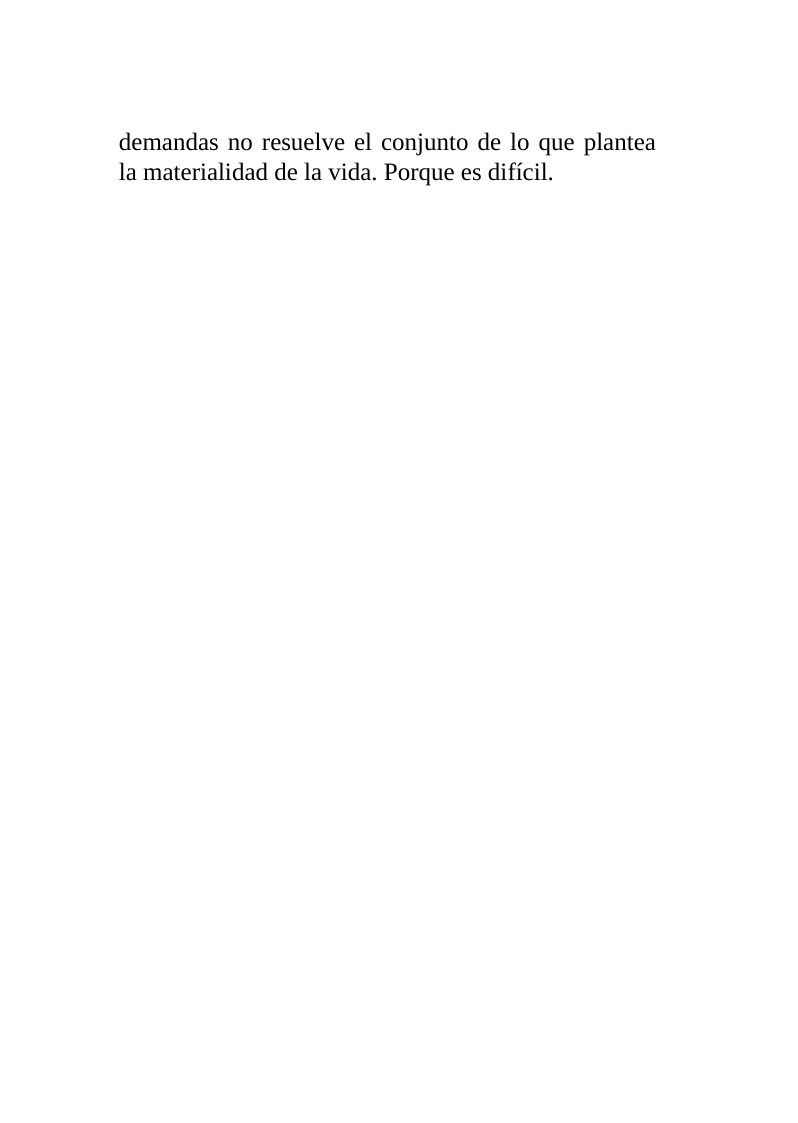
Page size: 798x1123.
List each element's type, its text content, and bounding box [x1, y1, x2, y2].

text demandas no resuelve el conjunto de lo que plantea la materialidad de la vida. Porque es difícil. [119, 127, 656, 185]
